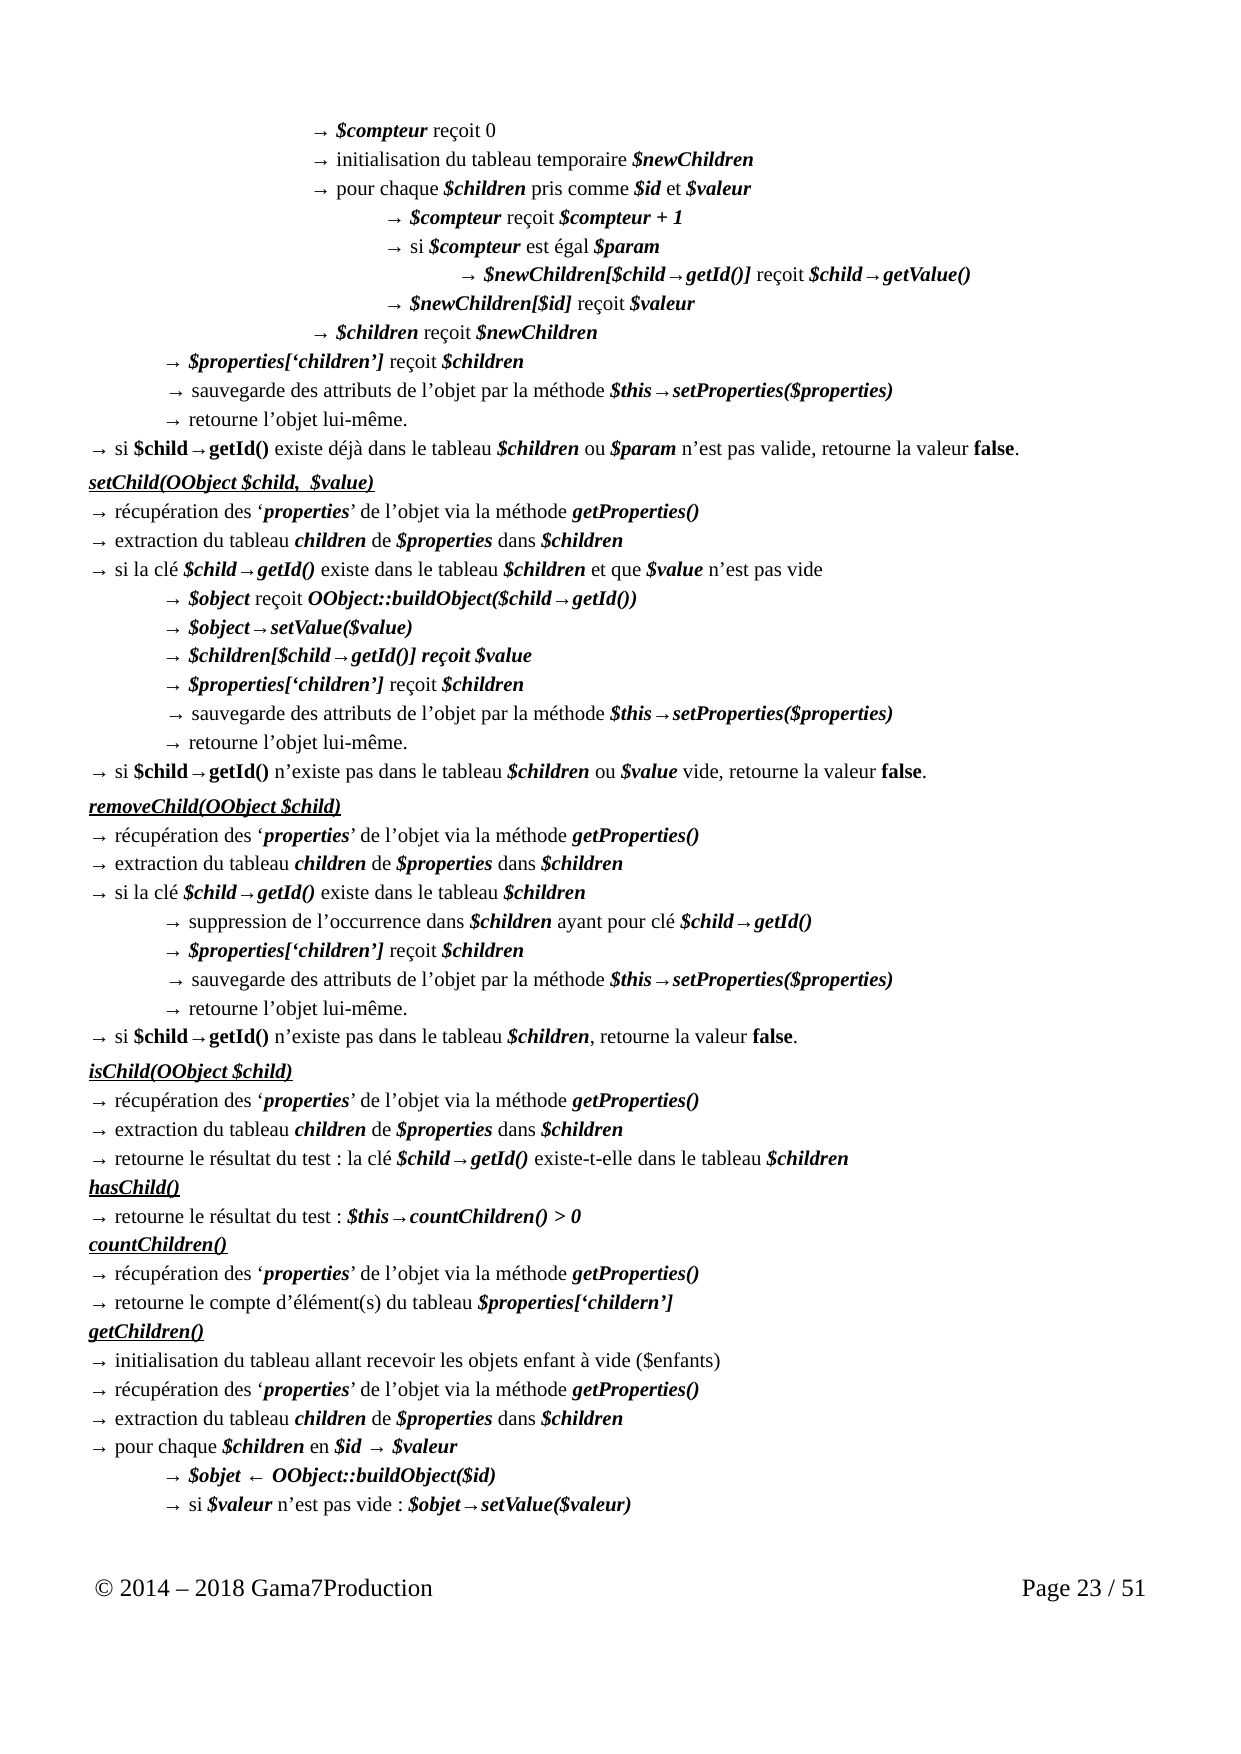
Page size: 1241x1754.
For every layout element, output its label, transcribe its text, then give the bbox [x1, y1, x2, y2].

text → $properties[‘children’] reçoit $children [88, 349, 1152, 373]
text → récupération des ‘properties’ de l’objet via la méthode getProperties() [88, 1377, 1152, 1401]
text → $newChildren[$id] reçoit $valeur [88, 291, 1152, 315]
text → si $child→getId() existe déjà dans le tableau $children ou $param n’est pas valide, retourne la valeur false. [88, 436, 1152, 459]
text countChildren() [88, 1232, 1152, 1256]
text → si $child→getId() n’existe pas dans le tableau $children, retourne la valeur false. [88, 1024, 1152, 1048]
text setChild(OObject $child, $value) [88, 470, 1152, 494]
text → $children[$child→getId()] reçoit $value [88, 643, 1152, 667]
text → suppression de l’occurrence dans $children ayant pour clé $child→getId() [88, 909, 1152, 933]
text → $newChildren[$child→getId()] reçoit $child→getValue() [88, 262, 1152, 286]
text → pour chaque $children en $id → $valeur [88, 1434, 1152, 1458]
text → récupération des ‘properties’ de l’objet via la méthode getProperties() [88, 499, 1152, 523]
text → initialisation du tableau allant recevoir les objets enfant à vide ($enfants) [88, 1348, 1152, 1372]
text → retourne l’objet lui-même. [88, 996, 1152, 1020]
text removeChild(OObject $child) [88, 794, 1152, 818]
text → sauvegarde des attributs de l’objet par la méthode $this→setProperties($properties) [165, 967, 1152, 991]
text → retourne le compte d’élément(s) du tableau $properties[‘childern’] [88, 1290, 1152, 1314]
text → récupération des ‘properties’ de l’objet via la méthode getProperties() [88, 1261, 1152, 1285]
text → retourne l’objet lui-même. [88, 407, 1152, 431]
text → $properties[‘children’] reçoit $children [88, 672, 1152, 696]
text → extraction du tableau children de $properties dans $children [88, 851, 1152, 875]
text → récupération des ‘properties’ de l’objet via la méthode getProperties() [88, 1088, 1152, 1112]
text getChildren() [88, 1319, 1152, 1343]
text → $properties[‘children’] reçoit $children [88, 938, 1152, 962]
text → extraction du tableau children de $properties dans $children [88, 1117, 1152, 1141]
text → $objet ← OObject::buildObject($id) [88, 1463, 1152, 1487]
text → $compteur reçoit $compteur + 1 [88, 205, 1152, 229]
text → retourne le résultat du test : la clé $child→getId() existe-t-elle dans le tableau $children [88, 1146, 1152, 1170]
text → si $compteur est égal $param [88, 233, 1152, 258]
text → si $child→getId() n’existe pas dans le tableau $children ou $value vide, retourne la valeur false. [88, 759, 1152, 783]
text → $object→setValue($value) [88, 614, 1152, 639]
text isChild(OObject $child) [88, 1059, 1152, 1083]
text → retourne l’objet lui-même. [88, 730, 1152, 754]
text → extraction du tableau children de $properties dans $children [88, 1406, 1152, 1429]
text → si la clé $child→getId() existe dans le tableau $children [88, 880, 1152, 904]
text → sauvegarde des attributs de l’objet par la méthode $this→setProperties($properties) [165, 701, 1152, 725]
text → $compteur reçoit 0 [88, 118, 1152, 142]
text hasChild() [88, 1175, 1152, 1199]
text → retourne le résultat du test : $this→countChildren() > 0 [88, 1203, 1152, 1228]
text → extraction du tableau children de $properties dans $children [88, 528, 1152, 552]
text → pour chaque $children pris comme $id et $valeur [88, 176, 1152, 200]
text → si la clé $child→getId() existe dans le tableau $children et que $value n’est pas vide [88, 557, 1152, 581]
text → récupération des ‘properties’ de l’objet via la méthode getProperties() [88, 822, 1152, 847]
text → $children reçoit $newChildren [88, 320, 1152, 344]
text → sauvegarde des attributs de l’objet par la méthode $this→setProperties($properties) [165, 378, 1152, 402]
text → $object reçoit OObject::buildObject($child→getId()) [88, 586, 1152, 610]
text → initialisation du tableau temporaire $newChildren [88, 147, 1152, 171]
text → si $valeur n’est pas vide : $objet→setValue($valeur) [88, 1492, 1152, 1516]
